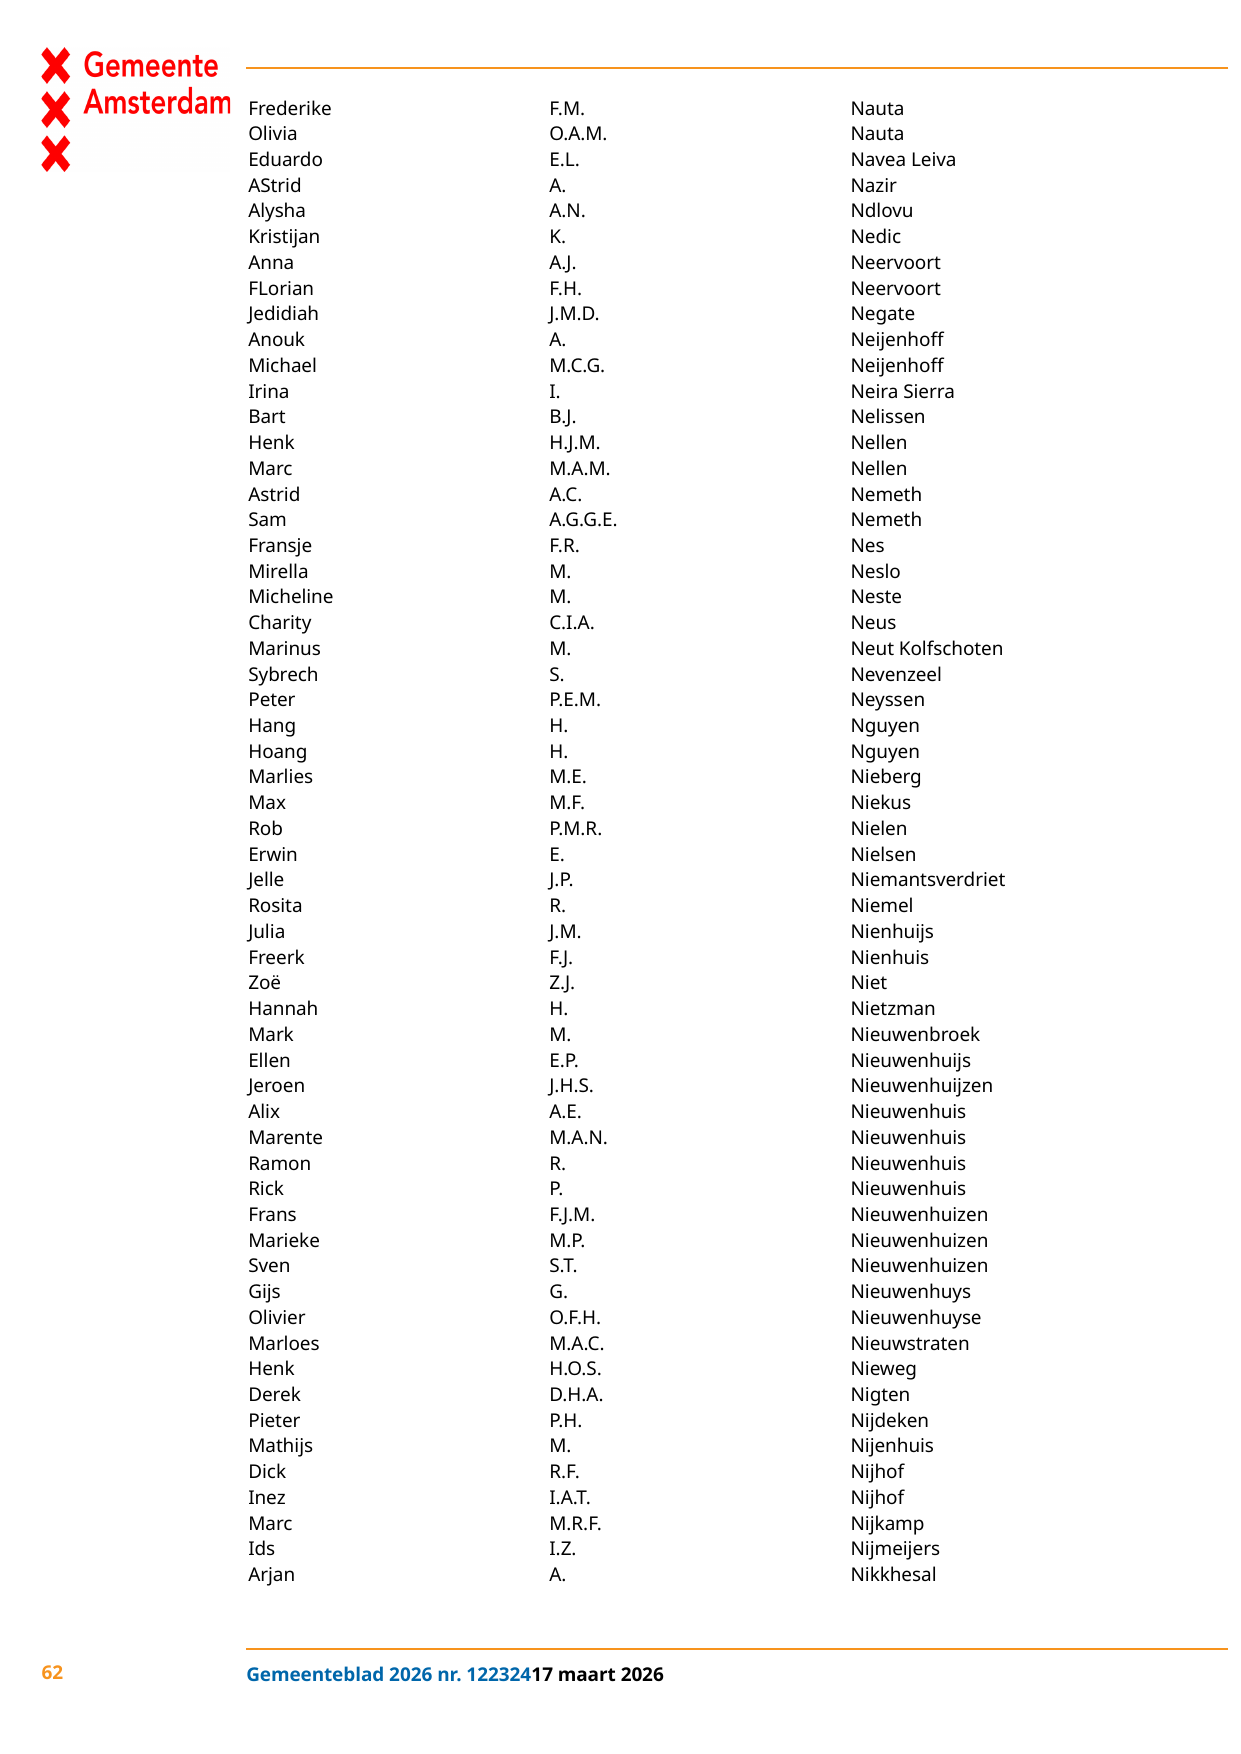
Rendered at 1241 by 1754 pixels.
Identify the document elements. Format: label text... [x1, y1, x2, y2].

table_cell Rick [248, 1175, 549, 1201]
table_cell Nemeth [850, 506, 1152, 532]
table_cell Jeroen [248, 1073, 549, 1098]
table_cell H. [549, 712, 850, 738]
table_cell A.G.G.E. [549, 506, 850, 532]
table_cell Nellen [850, 455, 1152, 481]
table_cell O.F.H. [549, 1304, 850, 1330]
table_cell Nieuwstraten [850, 1330, 1152, 1356]
table_cell Mirella [248, 558, 549, 584]
table_cell M. [549, 1433, 850, 1458]
table_cell Nieuwenhuyse [850, 1304, 1152, 1330]
table_cell Sam [248, 506, 549, 532]
table_cell Nauta [850, 121, 1152, 146]
table_cell A. [549, 172, 850, 198]
table_cell H.O.S. [549, 1356, 850, 1381]
table_cell Astrid [248, 481, 549, 506]
table_cell J.H.S. [549, 1073, 850, 1098]
table_cell Marieke [248, 1227, 549, 1253]
table_cell Sybrech [248, 661, 549, 687]
table_cell Neut Kolfschoten [850, 635, 1152, 661]
table_cell Neijenhoff [850, 326, 1152, 352]
table_cell J.M.D. [549, 301, 850, 326]
table_cell Micheline [248, 584, 549, 609]
table_cell Fransje [248, 532, 549, 558]
table_cell E. [549, 841, 850, 867]
table_cell Nguyen [850, 738, 1152, 764]
table_cell I.Z. [549, 1536, 850, 1561]
table_cell Arjan [248, 1561, 549, 1587]
table_cell Nieuwenhuis [850, 1098, 1152, 1124]
table_cell Neervoort [850, 249, 1152, 275]
table_cell Nieuwenhuis [850, 1150, 1152, 1175]
table_cell Alysha [248, 198, 549, 223]
table_cell J.M. [549, 918, 850, 944]
table_cell F.R. [549, 532, 850, 558]
table_cell P.E.M. [549, 687, 850, 712]
table_cell M.A.C. [549, 1330, 850, 1356]
table_cell Nelissen [850, 404, 1152, 429]
table_cell Neslo [850, 558, 1152, 584]
table_cell Irina [248, 378, 549, 403]
table_cell Freerk [248, 944, 549, 969]
table_cell Negate [850, 301, 1152, 326]
table_cell Marc [248, 455, 549, 481]
table_cell Nieuwenhuijzen [850, 1073, 1152, 1098]
table_cell Mathijs [248, 1433, 549, 1458]
table_cell Jelle [248, 867, 549, 892]
table_cell A.N. [549, 198, 850, 223]
table_cell Nielsen [850, 841, 1152, 867]
table_cell Ids [248, 1536, 549, 1561]
table_cell Marinus [248, 635, 549, 661]
table_cell Nieuwenbroek [850, 1021, 1152, 1047]
table_cell Anouk [248, 326, 549, 352]
table_cell Nieuwenhuizen [850, 1253, 1152, 1278]
table_cell Nikkhesal [850, 1561, 1152, 1587]
table_cell Nedic [850, 224, 1152, 249]
table_cell Nevenzeel [850, 661, 1152, 687]
table_cell R. [549, 1150, 850, 1175]
table_cell B.J. [549, 404, 850, 429]
table_cell Nieweg [850, 1356, 1152, 1381]
table_cell Michael [248, 352, 549, 378]
table_cell Rosita [248, 893, 549, 918]
table_cell A.C. [549, 481, 850, 506]
table_cell Niekus [850, 790, 1152, 815]
table_cell G. [549, 1278, 850, 1304]
table_cell Marente [248, 1124, 549, 1150]
table_cell A.J. [549, 249, 850, 275]
table_cell Marloes [248, 1330, 549, 1356]
table_cell A.E. [549, 1098, 850, 1124]
table_cell Niemel [850, 893, 1152, 918]
table_cell Neus [850, 609, 1152, 635]
table_cell Nauta [850, 95, 1152, 121]
table_cell Nieuwenhuijs [850, 1047, 1152, 1072]
table_cell M. [549, 558, 850, 584]
table_cell M. [549, 635, 850, 661]
table_cell Marc [248, 1510, 549, 1536]
table_cell K. [549, 224, 850, 249]
table_cell Eduardo [248, 146, 549, 172]
table_cell Navea Leiva [850, 146, 1152, 172]
table_cell Nielen [850, 815, 1152, 841]
table_cell Nazir [850, 172, 1152, 198]
table_cell S. [549, 661, 850, 687]
table_cell Marlies [248, 764, 549, 789]
table_cell Gijs [248, 1278, 549, 1304]
table_cell Alix [248, 1098, 549, 1124]
table_cell Ramon [248, 1150, 549, 1175]
table_cell Nijhof [850, 1484, 1152, 1510]
table_cell P.M.R. [549, 815, 850, 841]
table_cell O.A.M. [549, 121, 850, 146]
table_cell I. [549, 378, 850, 403]
table_cell F.M. [549, 95, 850, 121]
table_cell Julia [248, 918, 549, 944]
picture [41, 47, 231, 172]
table_cell H. [549, 995, 850, 1021]
table_cell Olivia [248, 121, 549, 146]
table_cell J.P. [549, 867, 850, 892]
table_cell Zoë [248, 970, 549, 995]
table_cell M.A.N. [549, 1124, 850, 1150]
table_cell Nijkamp [850, 1510, 1152, 1536]
table_cell E.L. [549, 146, 850, 172]
table_cell F.J. [549, 944, 850, 969]
table_cell M.F. [549, 790, 850, 815]
table_cell M.E. [549, 764, 850, 789]
table_cell A. [549, 1561, 850, 1587]
table_cell Nienhuis [850, 944, 1152, 969]
table_cell I.A.T. [549, 1484, 850, 1510]
table_cell Nijmeijers [850, 1536, 1152, 1561]
table_cell Neste [850, 584, 1152, 609]
table_cell C.I.A. [549, 609, 850, 635]
table_cell Mark [248, 1021, 549, 1047]
table_cell Nijhof [850, 1459, 1152, 1484]
table_cell Z.J. [549, 970, 850, 995]
table_cell M.R.F. [549, 1510, 850, 1536]
table_cell R. [549, 893, 850, 918]
table_cell F.J.M. [549, 1201, 850, 1227]
table_cell Hang [248, 712, 549, 738]
table_cell Erwin [248, 841, 549, 867]
table_cell D.H.A. [549, 1381, 850, 1407]
table_cell E.P. [549, 1047, 850, 1072]
table_cell Niet [850, 970, 1152, 995]
table_cell Nijdeken [850, 1407, 1152, 1433]
table_cell M. [549, 584, 850, 609]
table_cell Anna [248, 249, 549, 275]
table_cell M.A.M. [549, 455, 850, 481]
table_cell Nigten [850, 1381, 1152, 1407]
table_cell S.T. [549, 1253, 850, 1278]
table_cell Neyssen [850, 687, 1152, 712]
table_cell M.C.G. [549, 352, 850, 378]
table_cell Sven [248, 1253, 549, 1278]
table_cell Olivier [248, 1304, 549, 1330]
table_cell H. [549, 738, 850, 764]
table_cell Hannah [248, 995, 549, 1021]
table_cell Nijenhuis [850, 1433, 1152, 1458]
table_cell Nieuwenhuys [850, 1278, 1152, 1304]
table_cell Henk [248, 429, 549, 455]
table_cell Derek [248, 1381, 549, 1407]
table_cell Max [248, 790, 549, 815]
table_cell Rob [248, 815, 549, 841]
table_cell Inez [248, 1484, 549, 1510]
table_cell Jedidiah [248, 301, 549, 326]
table_cell Dick [248, 1459, 549, 1484]
table_cell Nieuwenhuizen [850, 1201, 1152, 1227]
table_cell Nemeth [850, 481, 1152, 506]
table_cell Nieuwenhuizen [850, 1227, 1152, 1253]
table_cell Neijenhoff [850, 352, 1152, 378]
table_cell Nieuwenhuis [850, 1124, 1152, 1150]
table_cell Kristijan [248, 224, 549, 249]
table_cell Nes [850, 532, 1152, 558]
table_cell Niemantsverdriet [850, 867, 1152, 892]
table_cell Bart [248, 404, 549, 429]
table_cell R.F. [549, 1459, 850, 1484]
table_cell A. [549, 326, 850, 352]
table_cell M.P. [549, 1227, 850, 1253]
table_cell Nguyen [850, 712, 1152, 738]
table_cell Hoang [248, 738, 549, 764]
table_cell Henk [248, 1356, 549, 1381]
table_cell Peter [248, 687, 549, 712]
table_cell Neira Sierra [850, 378, 1152, 403]
table_cell M. [549, 1021, 850, 1047]
table_cell FLorian [248, 275, 549, 301]
table_cell Neervoort [850, 275, 1152, 301]
table_cell Frederike [248, 95, 549, 121]
table_cell Ndlovu [850, 198, 1152, 223]
table_cell Frans [248, 1201, 549, 1227]
table_cell Ellen [248, 1047, 549, 1072]
table_cell P.H. [549, 1407, 850, 1433]
table_cell H.J.M. [549, 429, 850, 455]
table_cell Nieberg [850, 764, 1152, 789]
table_cell Pieter [248, 1407, 549, 1433]
table_cell AStrid [248, 172, 549, 198]
table_cell Nieuwenhuis [850, 1175, 1152, 1201]
table_cell Nellen [850, 429, 1152, 455]
table_cell Nietzman [850, 995, 1152, 1021]
table_cell P. [549, 1175, 850, 1201]
table_cell Charity [248, 609, 549, 635]
table_cell Nienhuijs [850, 918, 1152, 944]
table_cell F.H. [549, 275, 850, 301]
